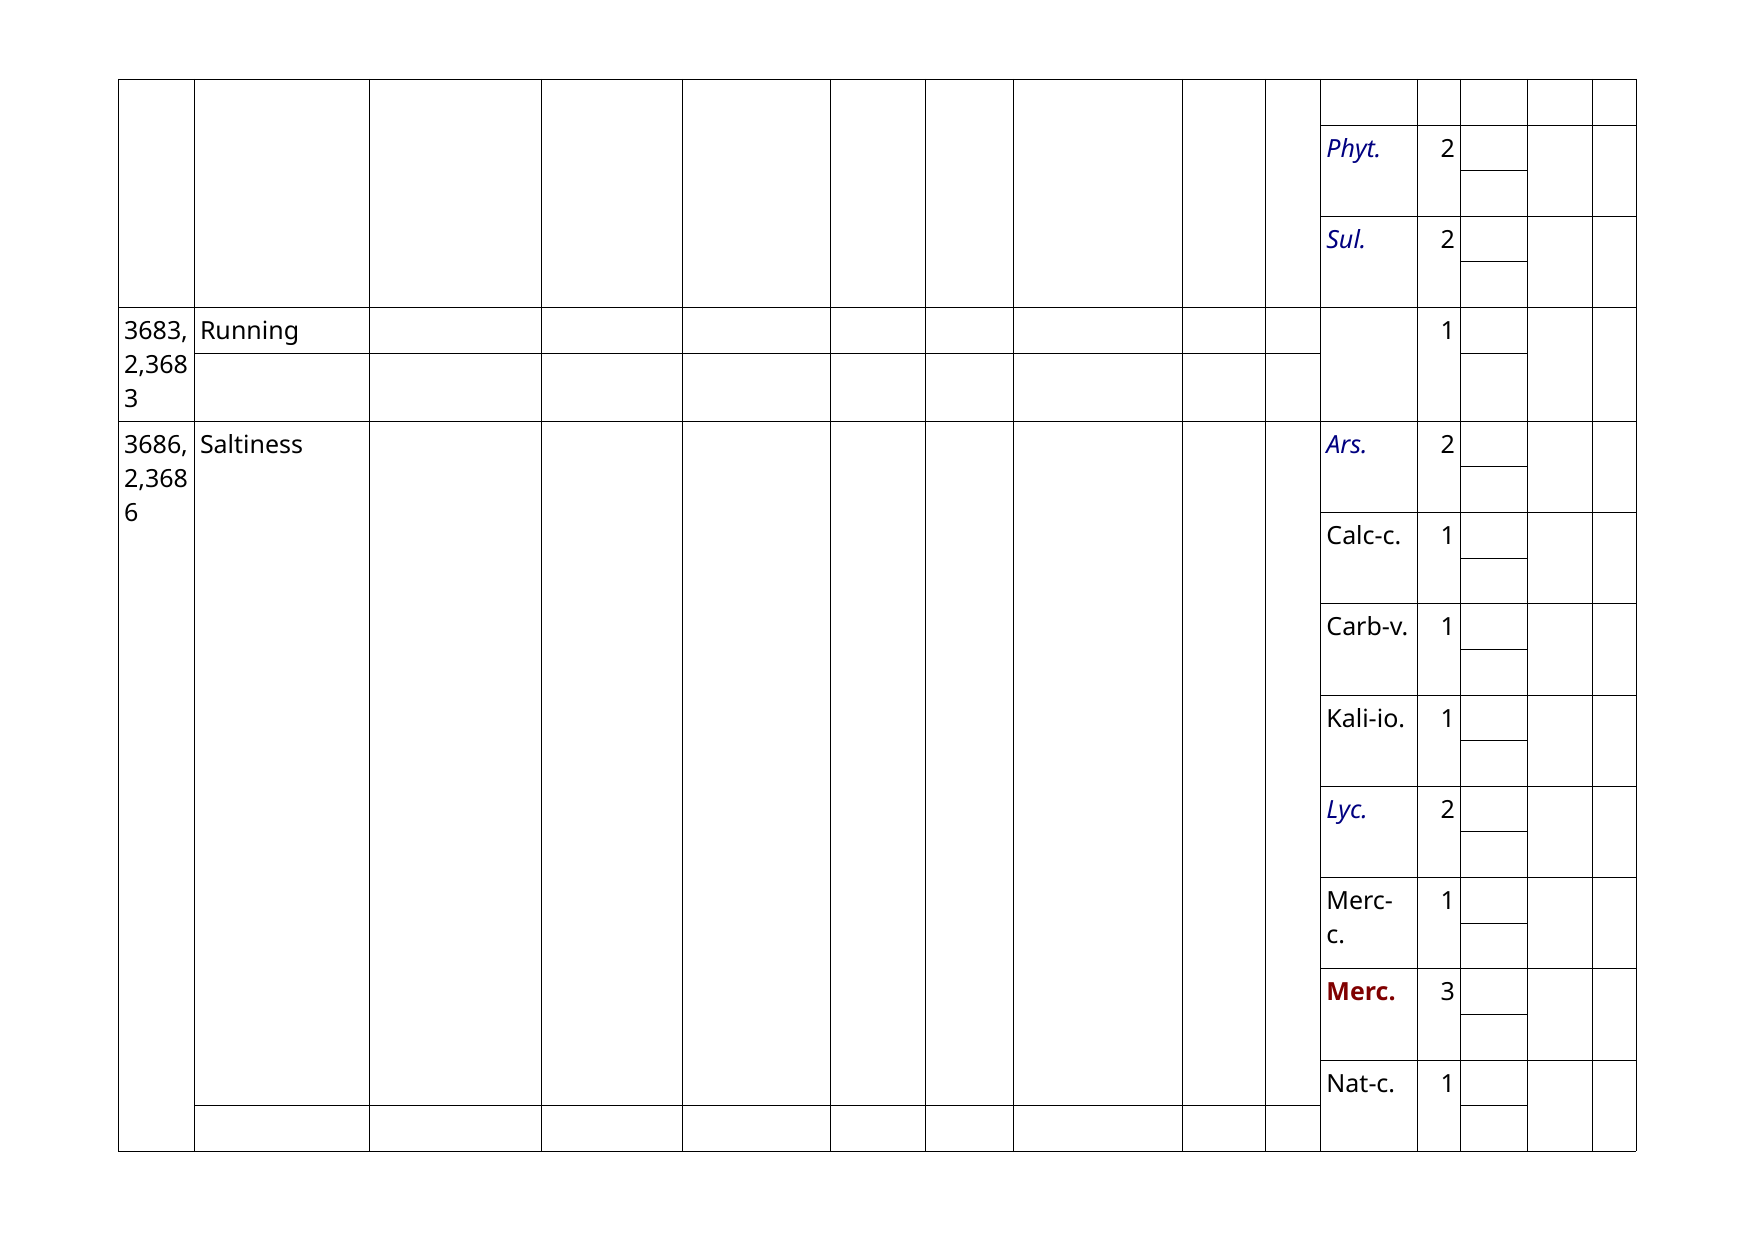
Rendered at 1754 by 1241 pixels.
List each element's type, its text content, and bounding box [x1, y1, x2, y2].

table_cell 1 [1418, 604, 1460, 694]
table_cell [1593, 422, 1636, 512]
table_cell 1 [1418, 308, 1460, 421]
table_cell [1266, 422, 1320, 1105]
table_cell [1014, 308, 1182, 353]
table_cell [1418, 80, 1460, 124]
table_cell [1593, 217, 1636, 307]
table_cell [1461, 513, 1527, 558]
table_cell [1528, 878, 1592, 968]
table_cell [1461, 354, 1527, 421]
table_cell [370, 354, 541, 421]
table_cell Lyc. [1321, 787, 1417, 877]
table_cell [926, 308, 1013, 353]
table_cell [1528, 969, 1592, 1059]
table_cell [683, 1106, 830, 1151]
table_cell [1461, 1106, 1527, 1151]
table_cell [1461, 650, 1527, 694]
table_cell [1461, 878, 1527, 923]
table_cell [1461, 1015, 1527, 1059]
table_cell [195, 80, 369, 307]
table_cell [831, 308, 925, 353]
table_cell [1266, 1106, 1320, 1151]
table_cell 3686,2,3686 [119, 422, 194, 1151]
table_cell [1593, 308, 1636, 421]
table_cell [831, 354, 925, 421]
table_cell [119, 80, 194, 307]
table_cell 1 [1418, 513, 1460, 603]
table_cell [1321, 308, 1417, 421]
table_cell [542, 422, 682, 1105]
table_cell Phyt. [1321, 126, 1417, 216]
table_cell [683, 354, 830, 421]
table_cell [370, 1106, 541, 1151]
table_cell [1593, 80, 1636, 124]
table_cell [926, 354, 1013, 421]
table_cell [1528, 604, 1592, 694]
table_cell 2 [1418, 217, 1460, 307]
table_cell [1528, 217, 1592, 307]
table_cell [1266, 308, 1320, 353]
table_cell [1461, 604, 1527, 649]
table_cell 1 [1418, 878, 1460, 968]
table_cell [370, 308, 541, 353]
table_cell [1593, 969, 1636, 1059]
table_cell [1266, 354, 1320, 421]
table_cell [926, 1106, 1013, 1151]
table_cell 1 [1418, 1061, 1460, 1151]
table_cell [926, 80, 1013, 307]
table_cell 3683,2,3683 [119, 308, 194, 421]
table_cell [683, 80, 830, 307]
table_cell 2 [1418, 126, 1460, 216]
table_cell Saltiness [195, 422, 369, 1105]
table_cell [1461, 1061, 1527, 1105]
table_cell [370, 422, 541, 1105]
table_cell Merc-c. [1321, 878, 1417, 968]
table_cell [1461, 126, 1527, 170]
table_cell [1014, 80, 1182, 307]
table_cell [1461, 467, 1527, 512]
table_cell [831, 422, 925, 1105]
table_cell [1183, 422, 1265, 1105]
table_cell Merc. [1321, 969, 1417, 1059]
table_cell Calc-c. [1321, 513, 1417, 603]
table_cell [1593, 126, 1636, 216]
table_cell [542, 80, 682, 307]
table_cell [1183, 80, 1265, 307]
table_cell [1528, 308, 1592, 421]
table_cell [1528, 787, 1592, 877]
table_cell [1528, 513, 1592, 603]
table_cell [1528, 80, 1592, 124]
table_cell [195, 1106, 369, 1151]
table_cell [542, 1106, 682, 1151]
table_cell [1461, 422, 1527, 466]
table_cell [1183, 1106, 1265, 1151]
table_cell [1461, 217, 1527, 261]
table_cell [926, 422, 1013, 1105]
table_cell [1321, 80, 1417, 124]
table_cell [1528, 126, 1592, 216]
table_cell [1593, 696, 1636, 786]
table_cell [1183, 354, 1265, 421]
table_cell [1461, 969, 1527, 1014]
table_cell [1528, 1061, 1592, 1151]
table_cell [195, 354, 369, 421]
table_cell Carb-v. [1321, 604, 1417, 694]
table_cell [1528, 696, 1592, 786]
table_cell [1014, 354, 1182, 421]
table_cell [542, 354, 682, 421]
table_cell [1528, 422, 1592, 512]
table_cell [1461, 741, 1527, 786]
table_cell [1461, 262, 1527, 307]
table_cell Kali-io. [1321, 696, 1417, 786]
table_cell [1183, 308, 1265, 353]
table_cell [683, 308, 830, 353]
table_cell [1461, 787, 1527, 831]
table_cell [1014, 1106, 1182, 1151]
table_cell [1593, 1061, 1636, 1151]
table_cell [1593, 604, 1636, 694]
table_cell 2 [1418, 422, 1460, 512]
table_cell [1266, 80, 1320, 307]
table_cell [542, 308, 682, 353]
table_cell [1593, 513, 1636, 603]
table_cell [1461, 559, 1527, 603]
table_cell [1461, 80, 1527, 124]
table_cell Ars. [1321, 422, 1417, 512]
table_cell [1593, 787, 1636, 877]
table_cell Running [195, 308, 369, 353]
table_cell 3 [1418, 969, 1460, 1059]
table_cell [831, 1106, 925, 1151]
table_cell [1461, 924, 1527, 968]
table_cell Sul. [1321, 217, 1417, 307]
table_cell [831, 80, 925, 307]
table_cell [1461, 171, 1527, 216]
table_cell [1461, 696, 1527, 740]
table_cell [1593, 878, 1636, 968]
table_cell [1461, 832, 1527, 877]
table_cell [1014, 422, 1182, 1105]
table_cell 2 [1418, 787, 1460, 877]
table_cell Nat-c. [1321, 1061, 1417, 1151]
table_cell 1 [1418, 696, 1460, 786]
table_cell [683, 422, 830, 1105]
table_cell [370, 80, 541, 307]
table_cell [1461, 308, 1527, 353]
